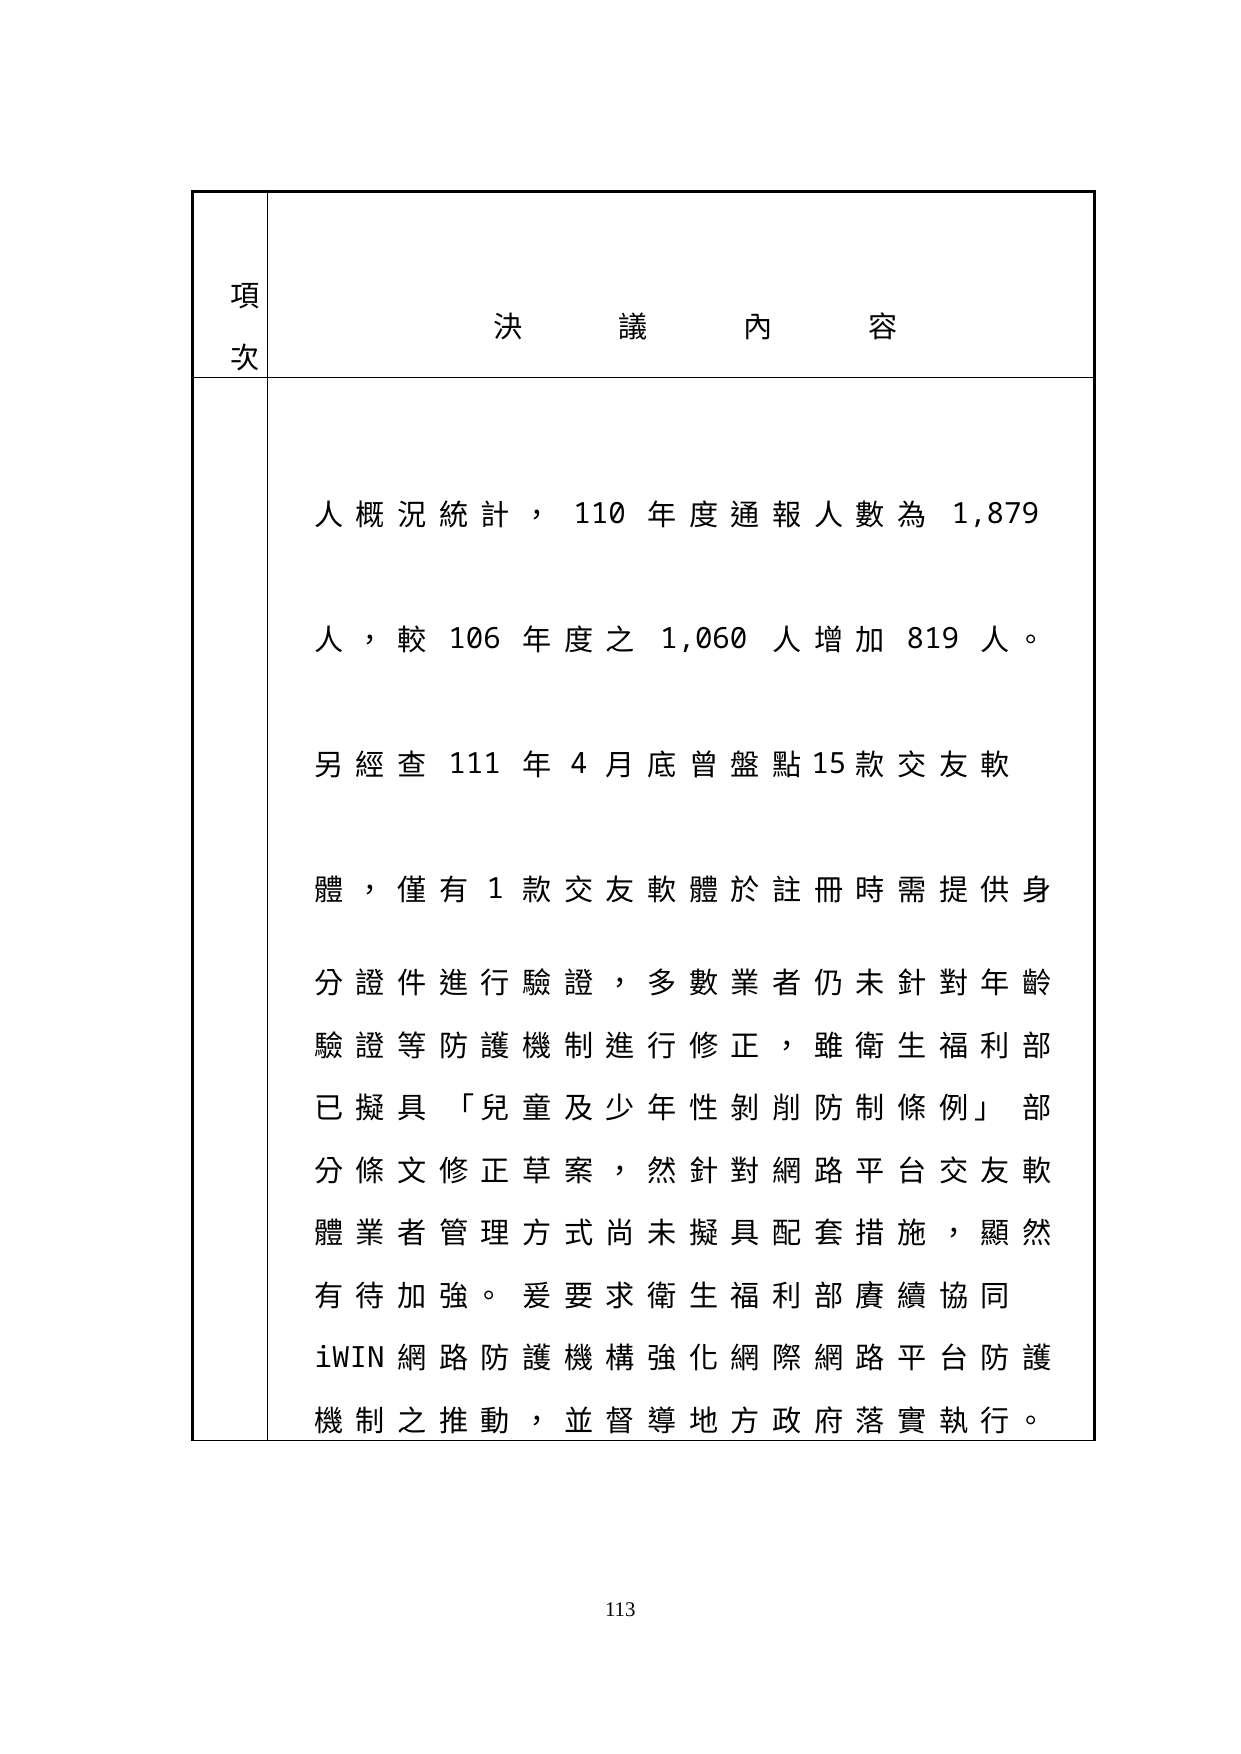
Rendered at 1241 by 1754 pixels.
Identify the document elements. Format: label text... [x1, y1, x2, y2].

table_header 項次 [194, 193, 267, 377]
table_cell 人概況統計，110年度通報人數為1,879人，較106年度之1,060人增加819人。另經查111年4月底曾盤點15款交友軟體，僅有1款交友軟體於註冊時需提供身分證件進行驗證，多數業者仍未針對年齡驗證等防護機制進行修正，雖衛生福利部已擬具「兒童及少年性剝削防制條例」部分條文修正草案，然針對網路平台交友軟體業者管理方式尚未擬具配套措施，顯然有待加強。爰要求衛生福利部賡續協同iWIN網路防護機構強化網際網路平台防護機制之推動，並督導地方政府落實執行。 [268, 378, 1093, 1439]
table_header 決 議 內 容 [268, 193, 1093, 377]
table_cell [194, 378, 267, 1439]
